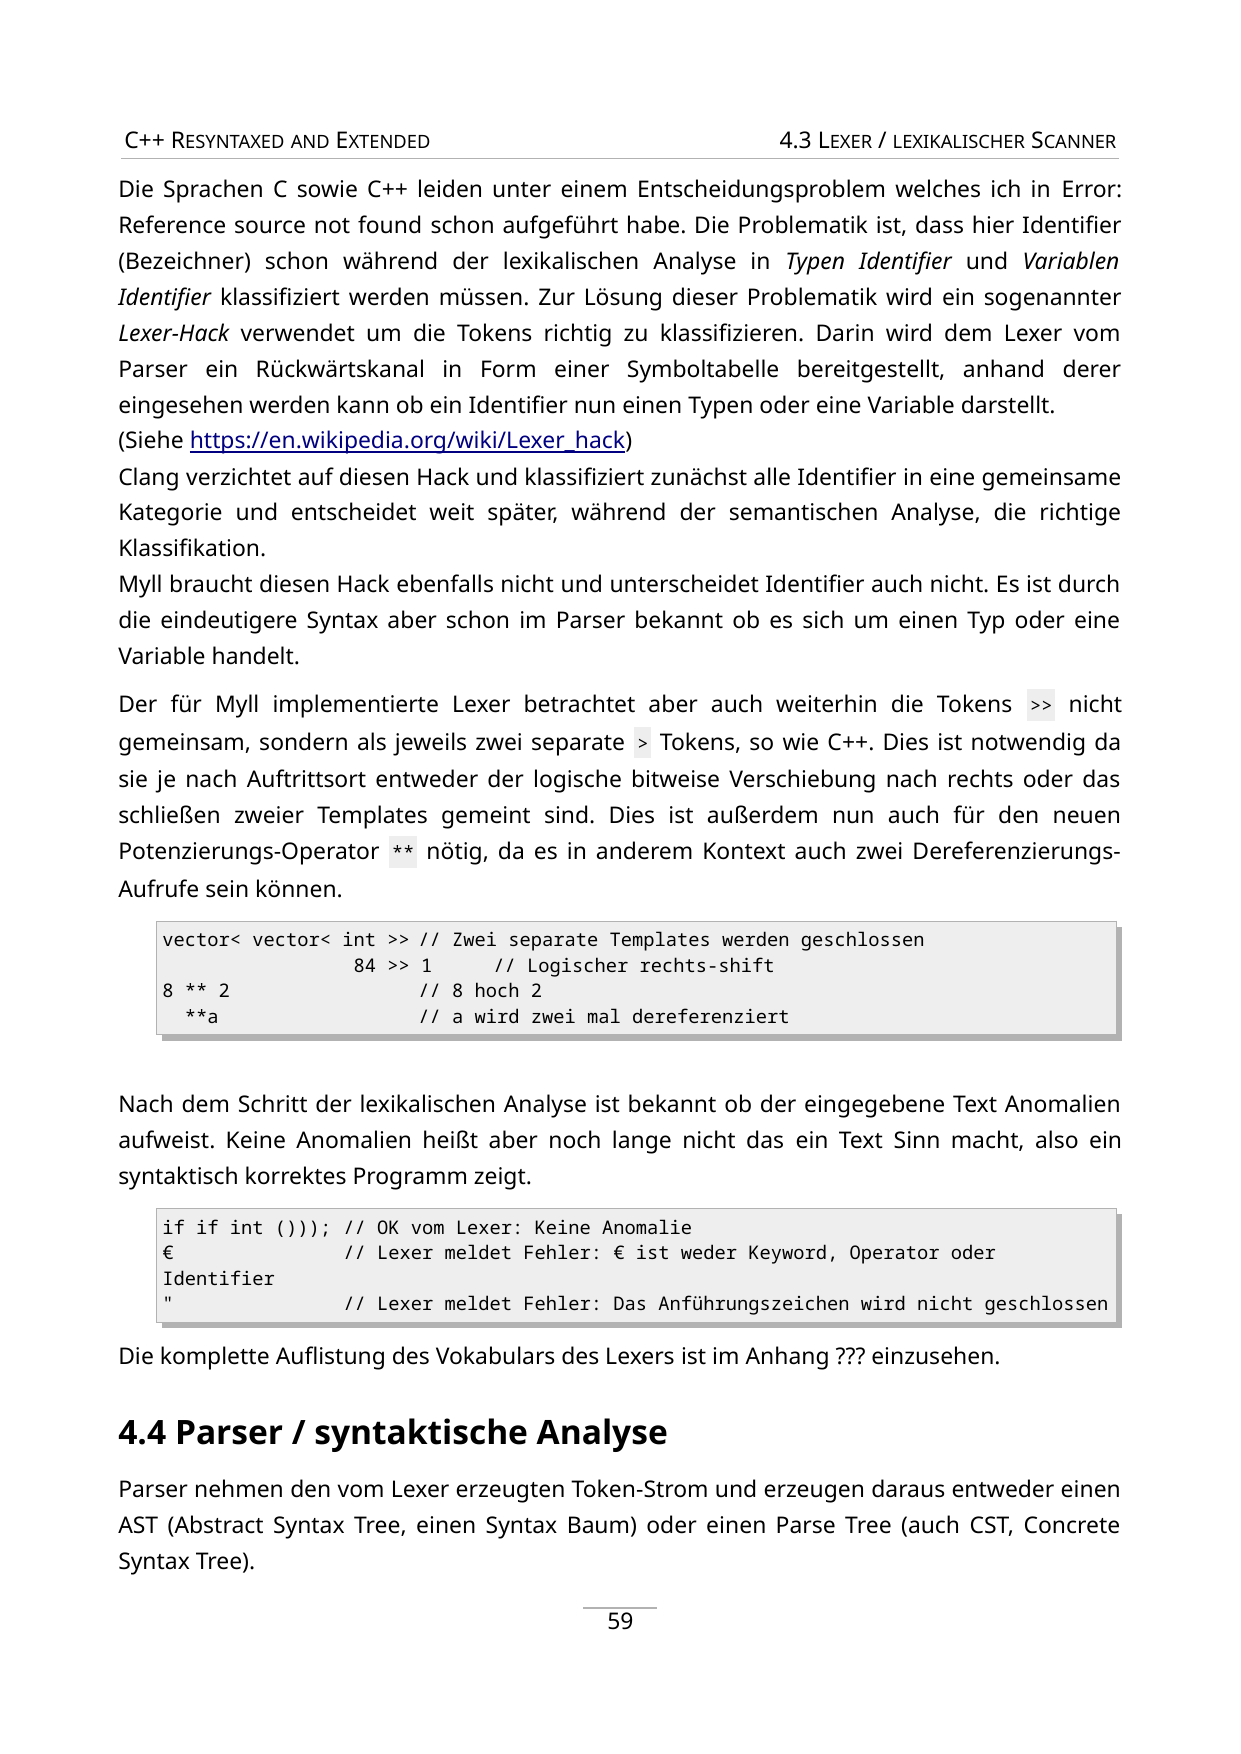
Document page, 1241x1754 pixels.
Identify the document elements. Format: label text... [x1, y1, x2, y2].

subtitle Parser / syntaktische Analyse [118, 1408, 1122, 1454]
text Die komplette Auflistung des Vokabulars des Lexers ist im Anhang ??? einzusehen. [118, 1340, 1122, 1371]
text Der für Myll implementierte Lexer betrachtet aber auch weiterhin die Tokens >> nicht gemeinsam, sondern als jeweils zwei separate > Tokens, so wie C++. Dies ist notwendig da sie je nach Auftrittsort entweder der logische bitweise Verschiebung nach rechts oder das schließen zweier Templates gemeint sind. Dies ist außerdem nun auch für den neuen Potenzierungs-Operator ** nötig, da es in anderem Kontext auch zwei Dereferenzierungs-Aufrufe sein können. [118, 688, 1122, 904]
text Nach dem Schritt der lexikalischen Analyse ist bekannt ob der eingegebene Text Anomalien aufweist. Keine Anomalien heißt aber noch lange nicht das ein Text Sinn macht, also ein syntaktisch korrektes Programm zeigt. [118, 1052, 1122, 1191]
text if if int ())); // OK vom Lexer: Keine Anomalie € // Lexer meldet Fehler: € ist weder Keyword, Operator oder Identifier " // Lexer meldet Fehler: Das Anführungszeichen wird nicht geschlossen [157, 1209, 1116, 1322]
text Die Sprachen C sowie C++ leiden unter einem Entscheidungsproblem welches ich in Error: Reference source not found schon aufgeführt habe. Die Problematik ist, dass hier Identifier (Bezeichner) schon während der lexikalischen Analyse in Typen Identifier und Variablen Identifier klassifiziert werden müssen. Zur Lösung dieser Problematik wird ein sogenannter Lexer-Hack verwendet um die Tokens richtig zu klassifizieren. Darin wird dem Lexer vom Parser ein Rückwärtskanal in Form einer Symboltabelle bereitgestellt, anhand derer eingesehen werden kann ob ein Identifier nun einen Typen oder eine Variable darstellt. (Siehe https://en.wikipedia.org/wiki/Lexer_hack) Clang verzichtet auf diesen Hack und klassifiziert zunächst alle Identifier in eine gemeinsame Kategorie und entscheidet weit später, während der semantischen Analyse, die richtige Klassifikation. Myll braucht diesen Hack ebenfalls nicht und unterscheidet Identifier auch nicht. Es ist durch die eindeutigere Syntax aber schon im Parser bekannt ob es sich um einen Typ oder eine Variable handelt. [118, 173, 1122, 671]
text Parser nehmen den vom Lexer erzeugten Token-Strom und erzeugen daraus entweder einen AST (Abstract Syntax Tree, einen Syntax Baum) oder einen Parse Tree (auch CST, Concrete Syntax Tree). [118, 1473, 1122, 1576]
text vector< vector< int >> // Zwei separate Templates werden geschlossen 84 >> 1 // Logischer rechts-shift 8 ** 2 // 8 hoch 2 **a // a wird zwei mal dereferenziert [157, 922, 1116, 1034]
